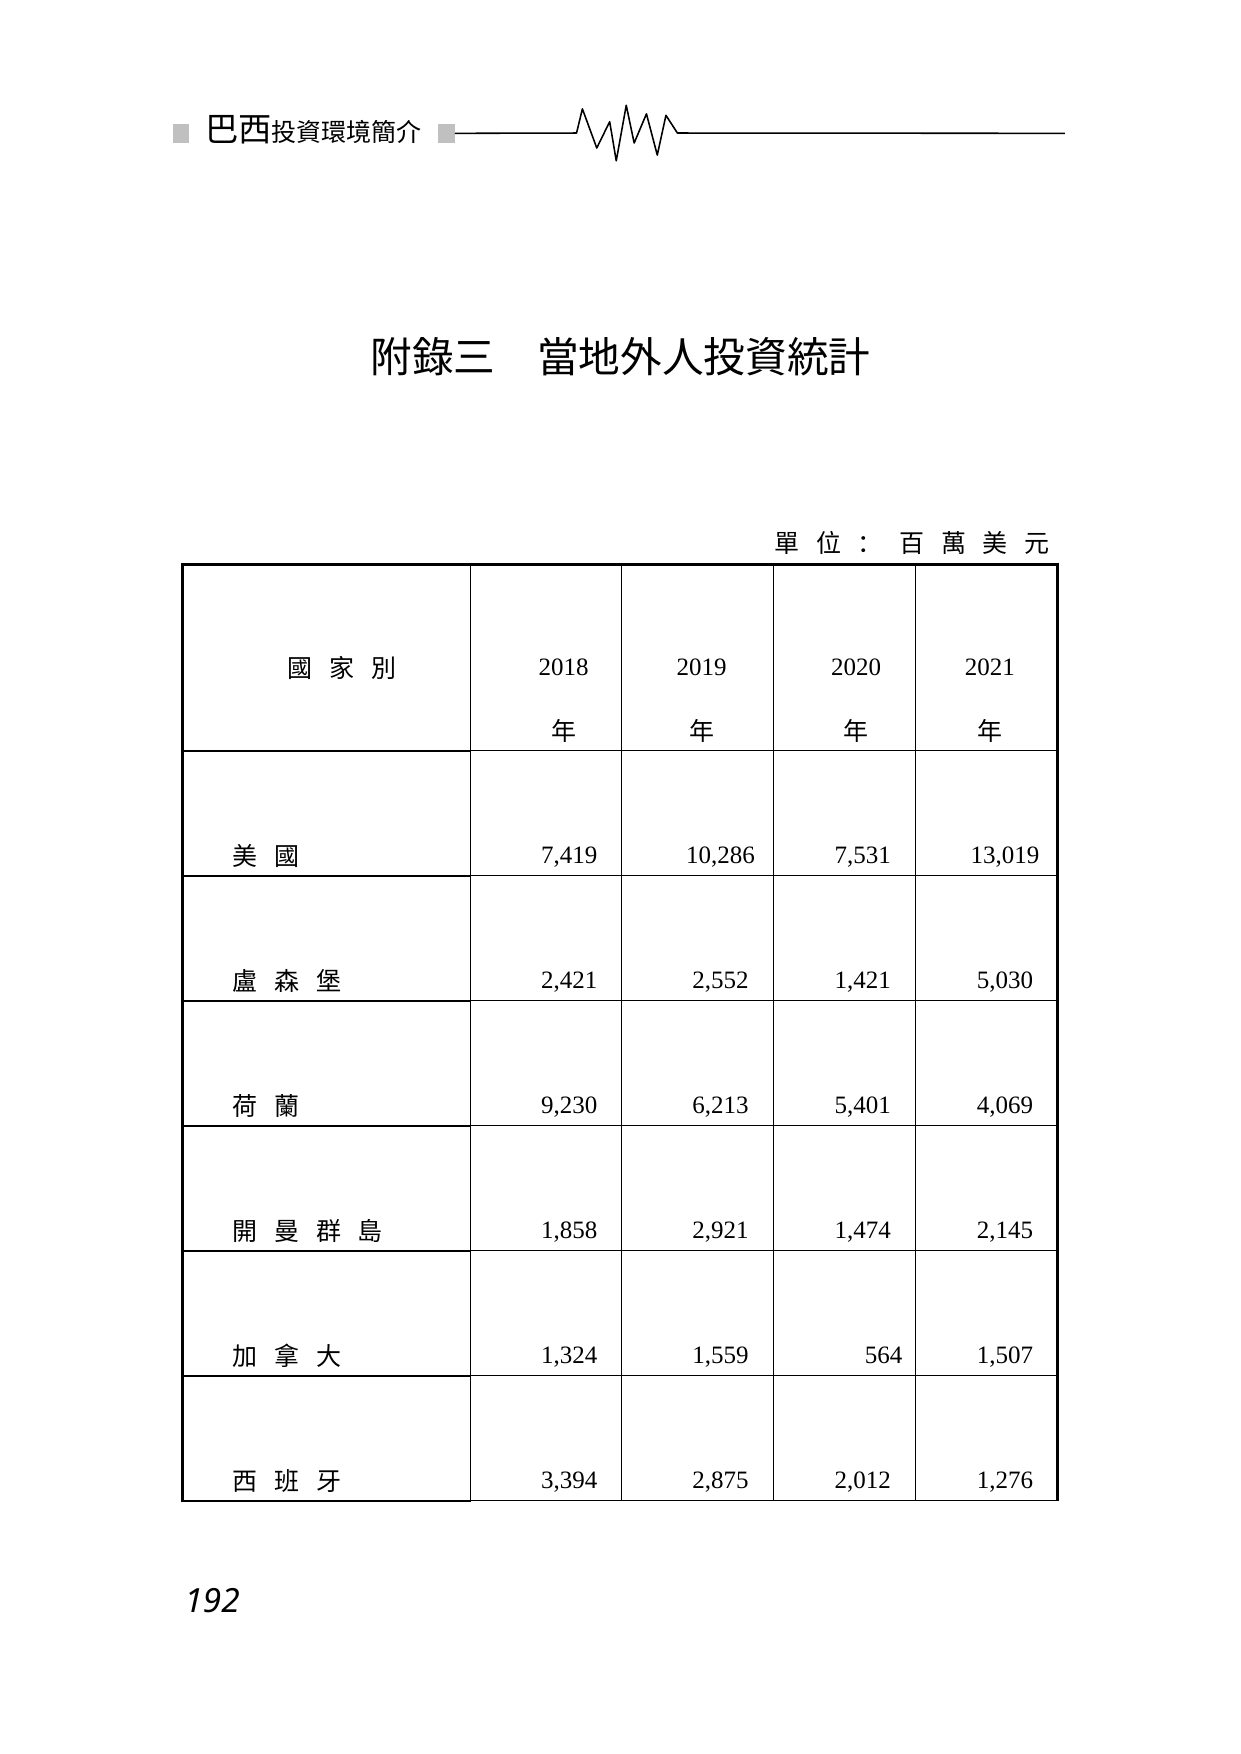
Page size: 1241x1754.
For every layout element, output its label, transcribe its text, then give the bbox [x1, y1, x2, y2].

table_header 2018年 [471, 566, 621, 750]
table_cell 2,421 [471, 876, 621, 1000]
table_cell 美國 [184, 752, 470, 875]
table_cell 1,559 [622, 1251, 773, 1375]
text 附錄三 當地外人投資統計 [183, 313, 1058, 375]
table_cell 1,474 [774, 1126, 915, 1250]
table_cell 5,401 [774, 1001, 915, 1125]
table_cell 1,507 [916, 1251, 1056, 1375]
table_header 國家別 [184, 566, 470, 750]
table_cell 荷蘭 [184, 1002, 470, 1125]
table_cell 2,921 [622, 1126, 773, 1250]
table_cell 2,552 [622, 876, 773, 1000]
table_cell 4,069 [916, 1001, 1056, 1125]
table_cell 2,012 [774, 1376, 915, 1500]
table_cell 2,875 [622, 1376, 773, 1500]
table_cell 1,276 [916, 1376, 1056, 1500]
table_cell 5,030 [916, 876, 1056, 1000]
table_cell 2,145 [916, 1126, 1056, 1250]
table_header 2020年 [774, 566, 915, 750]
table_cell 3,394 [471, 1376, 621, 1500]
table_cell 加拿大 [184, 1252, 470, 1375]
table_cell 1,324 [471, 1251, 621, 1375]
table_header 2021年 [916, 566, 1056, 750]
table_cell 9,230 [471, 1001, 621, 1125]
table_cell 564 [774, 1251, 915, 1375]
table_cell 7,531 [774, 751, 915, 875]
table_cell 1,858 [471, 1126, 621, 1250]
table_cell 西班牙 [184, 1377, 470, 1500]
text 單位：百萬美元 [183, 500, 1058, 563]
table_cell 10,286 [622, 751, 773, 875]
table_cell 1,421 [774, 876, 915, 1000]
table_cell 6,213 [622, 1001, 773, 1125]
table_cell 開曼群島 [184, 1127, 470, 1250]
table_cell 盧森堡 [184, 877, 470, 1000]
table_cell 13,019 [916, 751, 1056, 875]
table_header 2019年 [622, 566, 773, 750]
table_cell 7,419 [471, 751, 621, 875]
